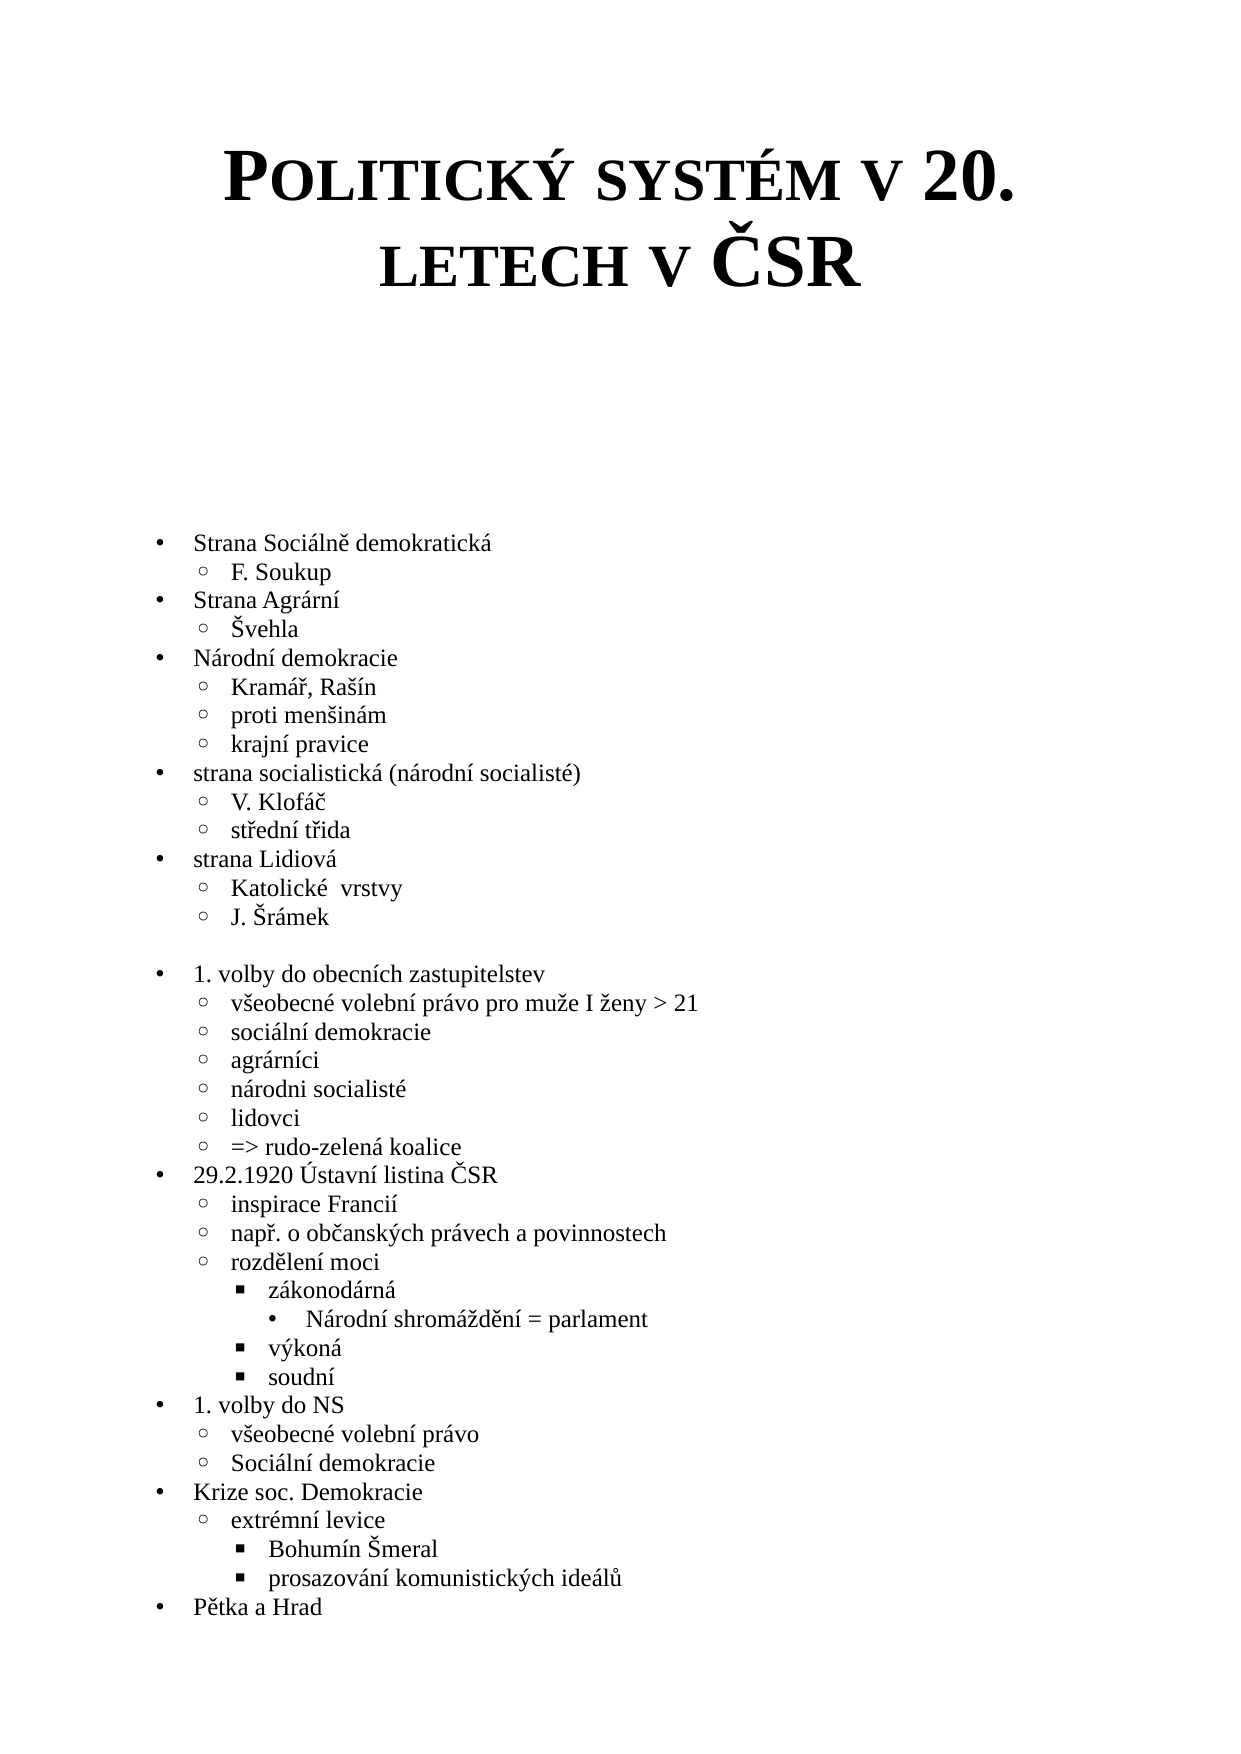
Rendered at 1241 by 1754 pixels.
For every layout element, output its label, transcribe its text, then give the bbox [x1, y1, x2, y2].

list Strana Sociálně demokratická [156, 528, 1122, 557]
list Národní shromáždění = parlament [268, 1304, 1122, 1333]
list např. o občanských právech a povinnostech [193, 1218, 1122, 1247]
text Politický systém v 20. letech v ČSR [118, 130, 1122, 302]
list lidovci [193, 1103, 1122, 1132]
list proti menšinám [193, 700, 1122, 729]
list všeobecné volební právo [193, 1419, 1122, 1448]
list Bohumín Šmeral [231, 1534, 1122, 1563]
list sociální demokracie [193, 1017, 1122, 1045]
list prosazování komunistických ideálů [231, 1563, 1122, 1592]
list => rudo-zelená koalice [193, 1132, 1122, 1160]
list výkoná [231, 1333, 1122, 1362]
list F. Soukup [193, 557, 1122, 585]
list extrémní levice [193, 1505, 1122, 1534]
list Pětka a Hrad [156, 1592, 1122, 1620]
list strana socialistická (národní socialisté) [156, 758, 1122, 787]
list všeobecné volební právo pro muže I ženy > 21 [193, 988, 1122, 1017]
list zákonodárná [231, 1275, 1122, 1304]
list inspirace Francií [193, 1189, 1122, 1218]
list Národní demokracie [156, 643, 1122, 672]
list soudní [231, 1362, 1122, 1390]
list Strana Agrární [156, 585, 1122, 614]
list J. Šrámek [193, 902, 1122, 930]
list Sociální demokracie [193, 1448, 1122, 1477]
list střední třida [193, 815, 1122, 844]
list krajní pravice [193, 729, 1122, 758]
list agrárníci [193, 1045, 1122, 1074]
list Švehla [193, 614, 1122, 643]
list 1. volby do NS [156, 1390, 1122, 1419]
list Kramář, Rašín [193, 672, 1122, 700]
list strana Lidiová [156, 844, 1122, 873]
list 1. volby do obecních zastupitelstev [156, 959, 1122, 988]
list Katolické vrstvy [193, 873, 1122, 902]
list 29.2.1920 Ústavní listina ČSR [156, 1160, 1122, 1189]
list Krize soc. Demokracie [156, 1477, 1122, 1505]
list V. Klofáč [193, 787, 1122, 815]
list národni socialisté [193, 1074, 1122, 1103]
list rozdělení moci [193, 1247, 1122, 1275]
